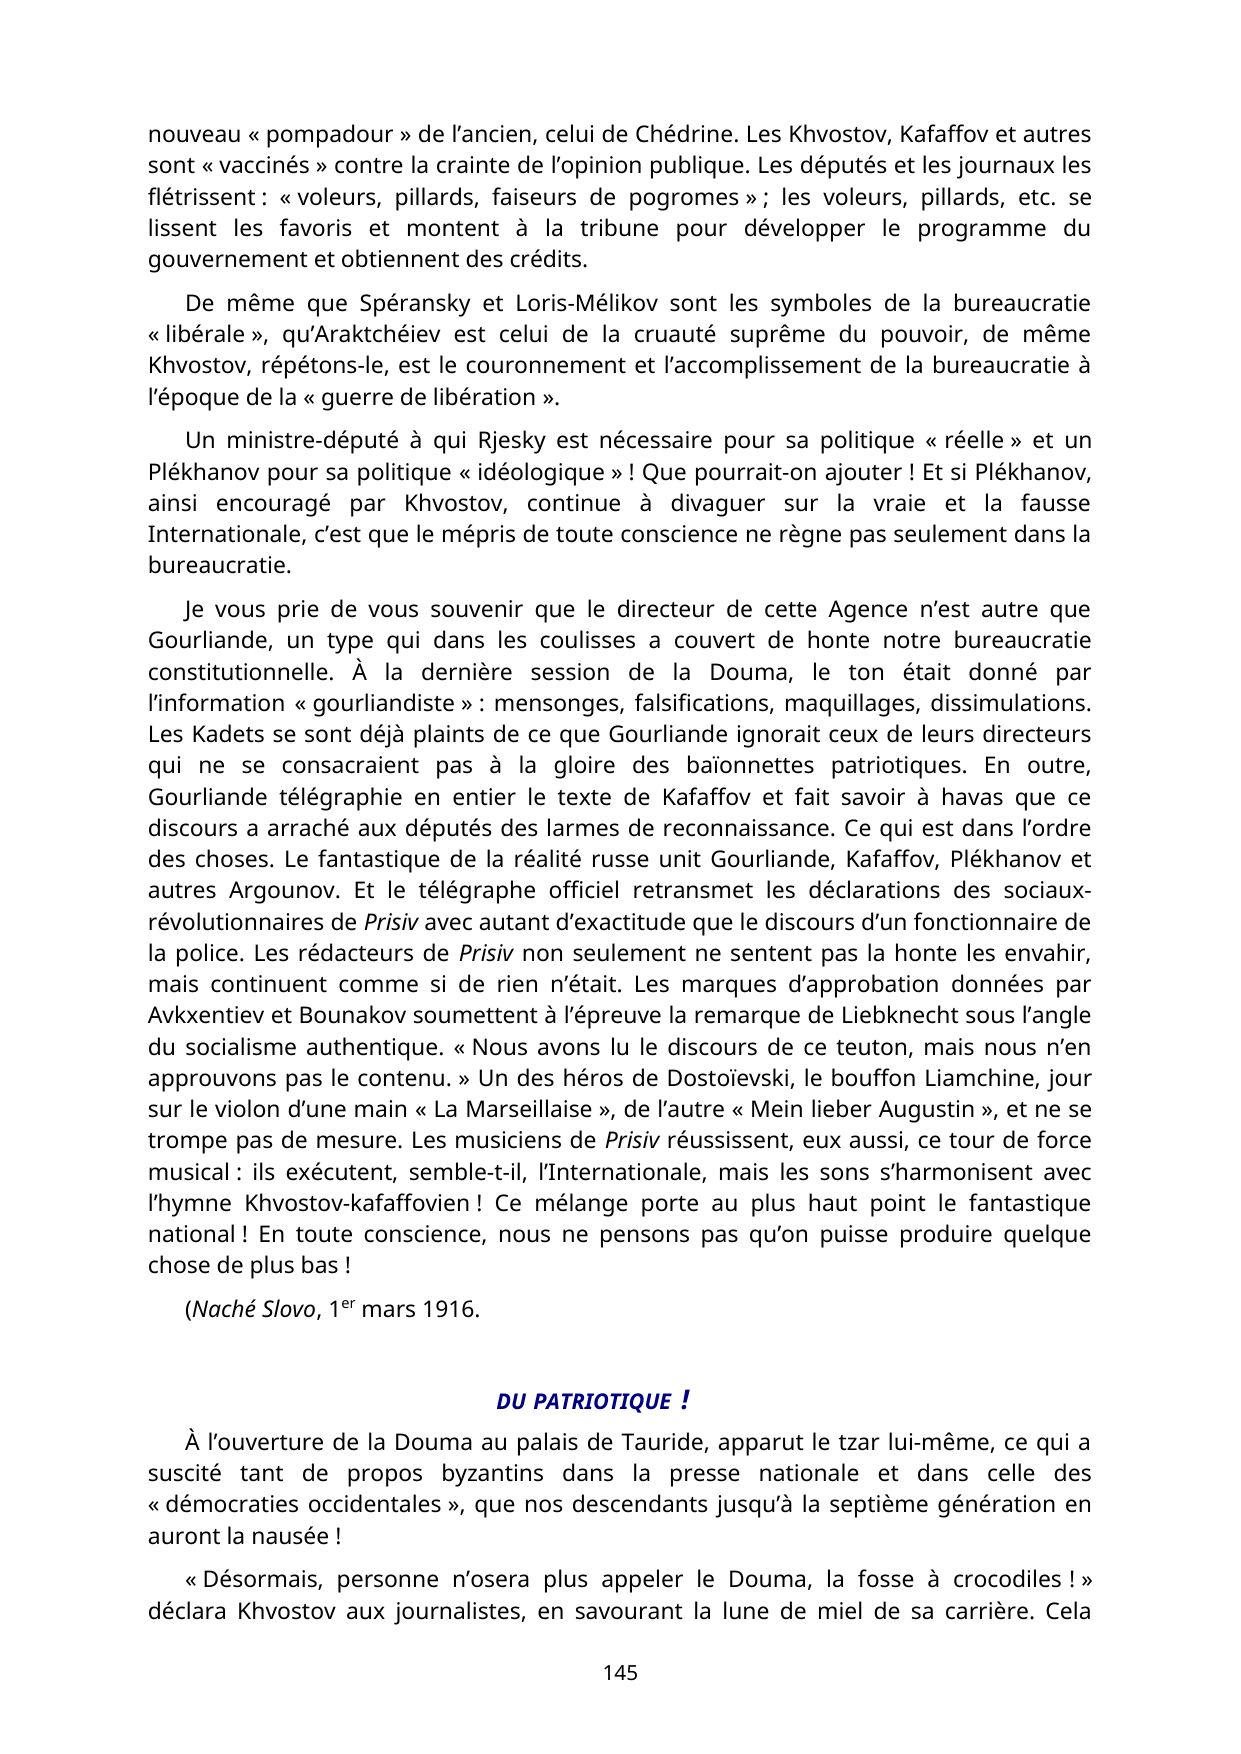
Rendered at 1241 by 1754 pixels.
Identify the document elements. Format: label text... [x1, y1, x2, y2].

text Un ministre-député à qui Rjesky est nécessaire pour sa politique « réelle » et un Plékhanov pour sa politique « idéologique » ! Que pourrait-on ajouter ! Et si Plékhanov, ainsi encouragé par Khvostov, continue à divaguer sur la vraie et la fausse Internationale, c’est que le mépris de toute conscience ne règne pas seulement dans la bureaucratie. [148, 424, 1093, 581]
text du patriotique ! [96, 1381, 1093, 1417]
text (Naché Slovo, 1er mars 1916. [148, 1293, 1093, 1324]
text Je vous prie de vous souvenir que le directeur de cette Agence n’est autre que Gourliande, un type qui dans les coulisses a couvert de honte notre bureaucratie constitutionnelle. À la dernière session de la Douma, le ton était donné par l’information « gourliandiste » : mensonges, falsifications, maquillages, dissimulations. Les Kadets se sont déjà plaints de ce que Gourliande ignorait ceux de leurs directeurs qui ne se consacraient pas à la gloire des baïonnettes patriotiques. En outre, Gourliande télégraphie en entier le texte de Kafaffov et fait savoir à havas que ce discours a arraché aux députés des larmes de reconnaissance. Ce qui est dans l’ordre des choses. Le fantastique de la réalité russe unit Gourliande, Kafaffov, Plékhanov et autres Argounov. Et le télégraphe officiel retransmet les déclarations des sociaux-révolutionnaires de Prisiv avec autant d’exactitude que le discours d’un fonctionnaire de la police. Les rédacteurs de Prisiv non seulement ne sentent pas la honte les envahir, mais continuent comme si de rien n’était. Les marques d’approbation données par Avkxentiev et Bounakov soumettent à l’épreuve la remarque de Liebknecht sous l’angle du socialisme authentique. « Nous avons lu le discours de ce teuton, mais nous n’en approuvons pas le contenu. » Un des héros de Dostoïevski, le bouffon Liamchine, jour sur le violon d’une main « La Marseillaise », de l’autre « Mein lieber Augustin », et ne se trompe pas de mesure. Les musiciens de Prisiv réussissent, eux aussi, ce tour de force musical : ils exécutent, semble-t-il, l’Internationale, mais les sons s’harmonisent avec l’hymne Khvostov-kafaffovien ! Ce mélange porte au plus haut point le fantastique national ! En toute conscience, nous ne pensons pas qu’on puisse produire quelque chose de plus bas ! [148, 593, 1093, 1281]
text À l’ouverture de la Douma au palais de Tauride, apparut le tzar lui-même, ce qui a suscité tant de propos byzantins dans la presse nationale et dans celle des « démocraties occidentales », que nos descendants jusqu’à la septième génération en auront la nausée ! [148, 1426, 1093, 1551]
text nouveau « pompadour » de l’ancien, celui de Chédrine. Les Khvostov, Kafaffov et autres sont « vaccinés » contre la crainte de l’opinion publique. Les députés et les journaux les flétrissent : « voleurs, pillards, faiseurs de pogromes » ; les voleurs, pillards, etc. se lissent les favoris et montent à la tribune pour développer le programme du gouvernement et obtiennent des crédits. [148, 118, 1093, 274]
text De même que Spéransky et Loris-Mélikov sont les symboles de la bureaucratie « libérale », qu’Araktchéiev est celui de la cruauté suprême du pouvoir, de même Khvostov, répétons-le, est le couronnement et l’accomplissement de la bureaucratie à l’époque de la « guerre de libération ». [148, 287, 1093, 412]
text « Désormais, personne n’osera plus appeler le Douma, la fosse à crocodiles ! » déclara Khvostov aux journalistes, en savourant la lune de miel de sa carrière. Cela [148, 1563, 1093, 1626]
